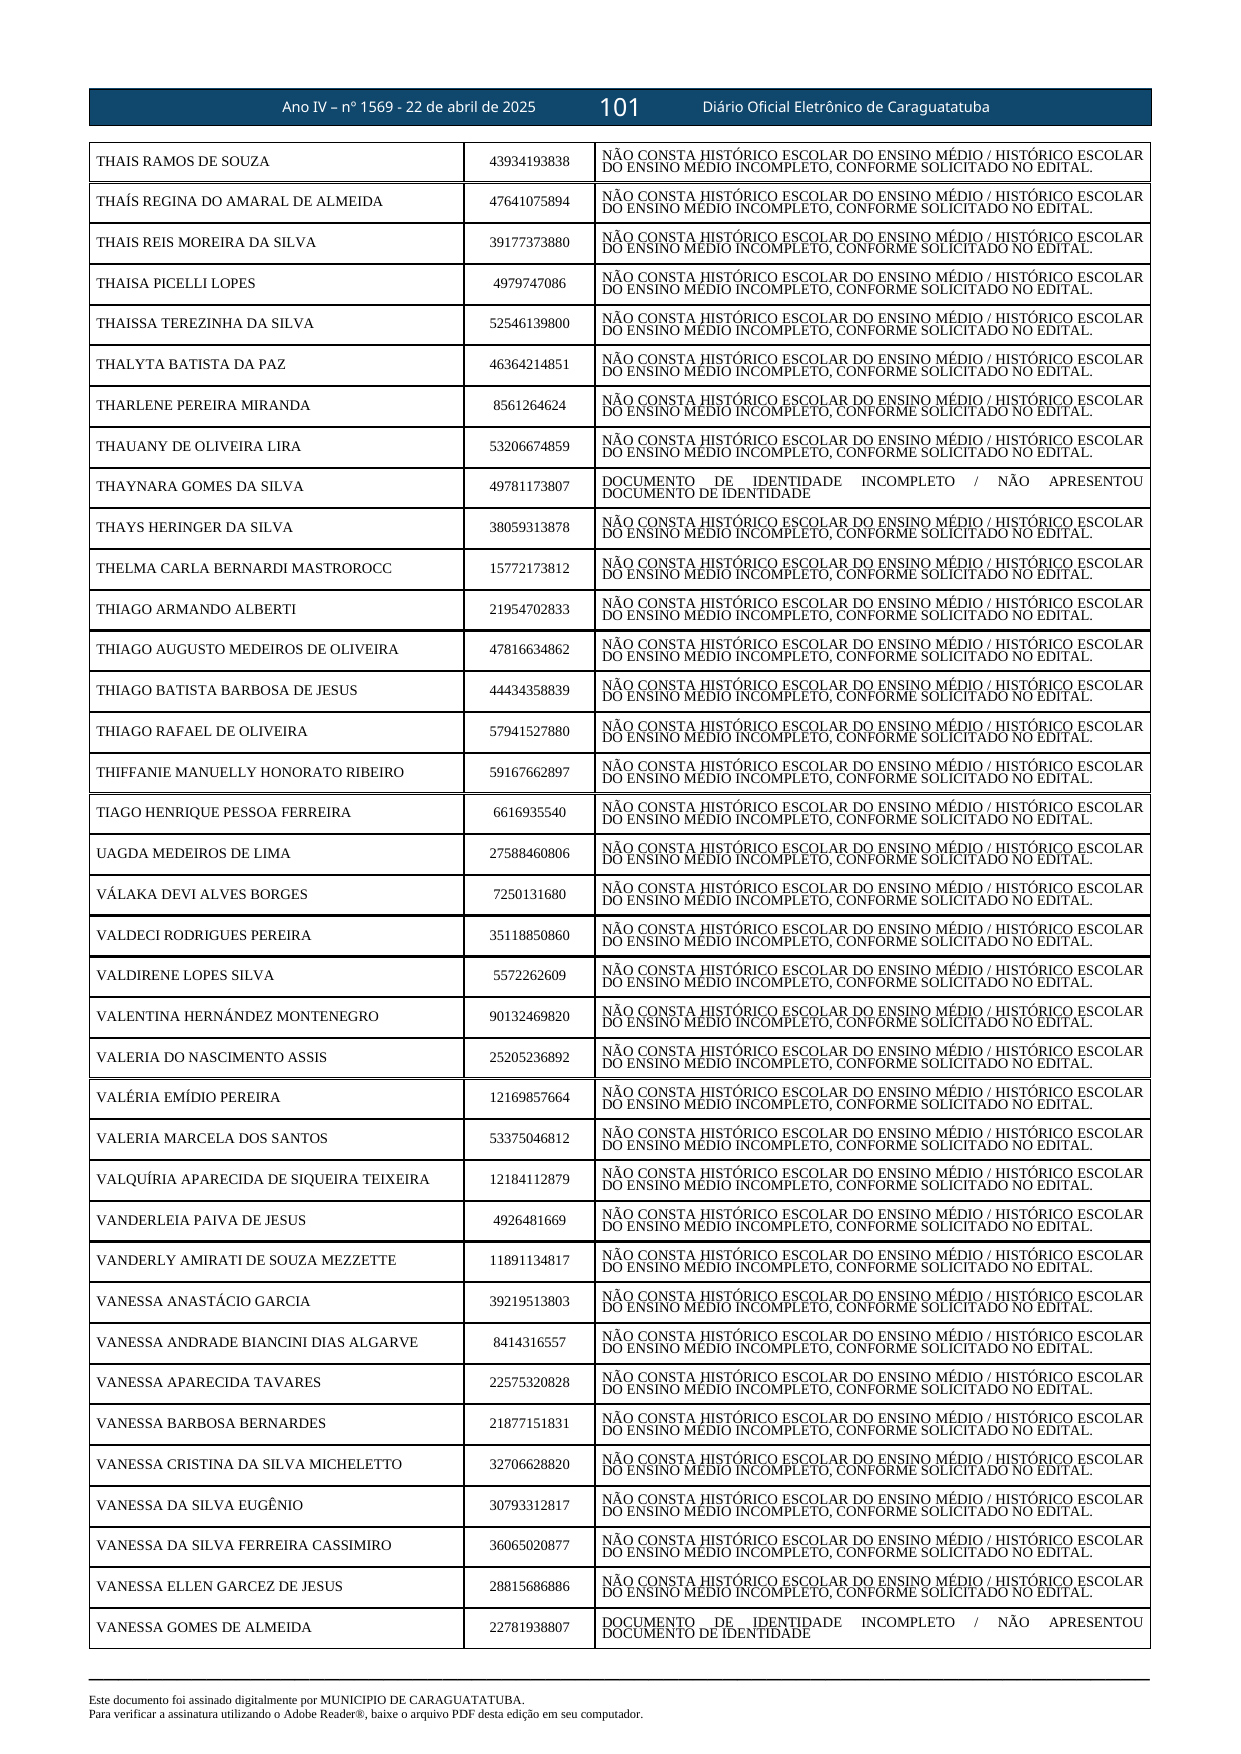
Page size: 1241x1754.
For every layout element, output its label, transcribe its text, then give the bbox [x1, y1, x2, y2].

table_cell 49781173807 [465, 469, 594, 507]
table_cell 36065020877 [465, 1528, 594, 1566]
table_cell 15772173812 [465, 550, 594, 589]
table_cell 57941527880 [465, 713, 594, 752]
table_cell VÁLAKA DEVI ALVES BORGES [90, 876, 463, 914]
table_cell VANESSA ANASTÁCIO GARCIA [90, 1283, 463, 1322]
table_cell NÃO CONSTA HISTÓRICO ESCOLAR DO ENSINO MÉDIO / HISTÓRICO ESCOLAR DO ENSINO MÉDIO INCOMPLETO, CONFORME SOLICITADO NO EDITAL. [596, 1528, 1150, 1566]
table_cell THIAGO ARMANDO ALBERTI [90, 591, 463, 629]
table_cell NÃO CONSTA HISTÓRICO ESCOLAR DO ENSINO MÉDIO / HISTÓRICO ESCOLAR DO ENSINO MÉDIO INCOMPLETO, CONFORME SOLICITADO NO EDITAL. [596, 835, 1150, 874]
table_cell 12184112879 [465, 1161, 594, 1200]
table_cell VANESSA CRISTINA DA SILVA MICHELETTO [90, 1446, 463, 1485]
table_cell NÃO CONSTA HISTÓRICO ESCOLAR DO ENSINO MÉDIO / HISTÓRICO ESCOLAR DO ENSINO MÉDIO INCOMPLETO, CONFORME SOLICITADO NO EDITAL. [596, 1120, 1150, 1159]
table_cell NÃO CONSTA HISTÓRICO ESCOLAR DO ENSINO MÉDIO / HISTÓRICO ESCOLAR DO ENSINO MÉDIO INCOMPLETO, CONFORME SOLICITADO NO EDITAL. [596, 1161, 1150, 1200]
table_cell NÃO CONSTA HISTÓRICO ESCOLAR DO ENSINO MÉDIO / HISTÓRICO ESCOLAR DO ENSINO MÉDIO INCOMPLETO, CONFORME SOLICITADO NO EDITAL. [596, 550, 1150, 589]
table_cell NÃO CONSTA HISTÓRICO ESCOLAR DO ENSINO MÉDIO / HISTÓRICO ESCOLAR DO ENSINO MÉDIO INCOMPLETO, CONFORME SOLICITADO NO EDITAL. [596, 876, 1150, 914]
table_cell 44434358839 [465, 672, 594, 711]
table_cell NÃO CONSTA HISTÓRICO ESCOLAR DO ENSINO MÉDIO / HISTÓRICO ESCOLAR DO ENSINO MÉDIO INCOMPLETO, CONFORME SOLICITADO NO EDITAL. [596, 1405, 1150, 1444]
table_cell 52546139800 [465, 306, 594, 344]
table_cell NÃO CONSTA HISTÓRICO ESCOLAR DO ENSINO MÉDIO / HISTÓRICO ESCOLAR DO ENSINO MÉDIO INCOMPLETO, CONFORME SOLICITADO NO EDITAL. [596, 1202, 1150, 1240]
table_cell VALENTINA HERNÁNDEZ MONTENEGRO [90, 998, 463, 1037]
table_cell NÃO CONSTA HISTÓRICO ESCOLAR DO ENSINO MÉDIO / HISTÓRICO ESCOLAR DO ENSINO MÉDIO INCOMPLETO, CONFORME SOLICITADO NO EDITAL. [596, 428, 1150, 467]
table_cell THAISSA TEREZINHA DA SILVA [90, 306, 463, 344]
table_cell THELMA CARLA BERNARDI MASTROROCC [90, 550, 463, 589]
table_cell VANDERLEIA PAIVA DE JESUS [90, 1202, 463, 1240]
table_cell THIAGO RAFAEL DE OLIVEIRA [90, 713, 463, 752]
table_cell NÃO CONSTA HISTÓRICO ESCOLAR DO ENSINO MÉDIO / HISTÓRICO ESCOLAR DO ENSINO MÉDIO INCOMPLETO, CONFORME SOLICITADO NO EDITAL. [596, 754, 1150, 792]
table_cell 53375046812 [465, 1120, 594, 1159]
table_cell NÃO CONSTA HISTÓRICO ESCOLAR DO ENSINO MÉDIO / HISTÓRICO ESCOLAR DO ENSINO MÉDIO INCOMPLETO, CONFORME SOLICITADO NO EDITAL. [596, 672, 1150, 711]
table_cell DOCUMENTO DE IDENTIDADE INCOMPLETO / NÃO APRESENTOU DOCUMENTO DE IDENTIDADE [596, 469, 1150, 507]
table_cell NÃO CONSTA HISTÓRICO ESCOLAR DO ENSINO MÉDIO / HISTÓRICO ESCOLAR DO ENSINO MÉDIO INCOMPLETO, CONFORME SOLICITADO NO EDITAL. [596, 795, 1150, 833]
table_cell NÃO CONSTA HISTÓRICO ESCOLAR DO ENSINO MÉDIO / HISTÓRICO ESCOLAR DO ENSINO MÉDIO INCOMPLETO, CONFORME SOLICITADO NO EDITAL. [596, 1487, 1150, 1526]
table_cell 7250131680 [465, 876, 594, 914]
table_cell DOCUMENTO DE IDENTIDADE INCOMPLETO / NÃO APRESENTOU DOCUMENTO DE IDENTIDADE [596, 1609, 1150, 1648]
table_cell NÃO CONSTA HISTÓRICO ESCOLAR DO ENSINO MÉDIO / HISTÓRICO ESCOLAR DO ENSINO MÉDIO INCOMPLETO, CONFORME SOLICITADO NO EDITAL. [596, 346, 1150, 385]
table_cell VANESSA ELLEN GARCEZ DE JESUS [90, 1568, 463, 1607]
table_cell THARLENE PEREIRA MIRANDA [90, 387, 463, 426]
table_cell NÃO CONSTA HISTÓRICO ESCOLAR DO ENSINO MÉDIO / HISTÓRICO ESCOLAR DO ENSINO MÉDIO INCOMPLETO, CONFORME SOLICITADO NO EDITAL. [596, 591, 1150, 629]
table_cell NÃO CONSTA HISTÓRICO ESCOLAR DO ENSINO MÉDIO / HISTÓRICO ESCOLAR DO ENSINO MÉDIO INCOMPLETO, CONFORME SOLICITADO NO EDITAL. [596, 1243, 1150, 1281]
table_cell NÃO CONSTA HISTÓRICO ESCOLAR DO ENSINO MÉDIO / HISTÓRICO ESCOLAR DO ENSINO MÉDIO INCOMPLETO, CONFORME SOLICITADO NO EDITAL. [596, 1039, 1150, 1077]
table_cell 22781938807 [465, 1609, 594, 1648]
table_cell 21877151831 [465, 1405, 594, 1444]
table_cell 39219513803 [465, 1283, 594, 1322]
table_cell 6616935540 [465, 795, 594, 833]
table_cell 11891134817 [465, 1243, 594, 1281]
table_cell NÃO CONSTA HISTÓRICO ESCOLAR DO ENSINO MÉDIO / HISTÓRICO ESCOLAR DO ENSINO MÉDIO INCOMPLETO, CONFORME SOLICITADO NO EDITAL. [596, 509, 1150, 548]
table_cell VANESSA DA SILVA FERREIRA CASSIMIRO [90, 1528, 463, 1566]
table_cell 43934193838 [465, 143, 594, 181]
table_cell THAISA PICELLI LOPES [90, 265, 463, 304]
table_cell UAGDA MEDEIROS DE LIMA [90, 835, 463, 874]
table_cell 21954702833 [465, 591, 594, 629]
table_cell 32706628820 [465, 1446, 594, 1485]
table_cell 28815686886 [465, 1568, 594, 1607]
table_cell VALERIA MARCELA DOS SANTOS [90, 1120, 463, 1159]
table_cell 8414316557 [465, 1324, 594, 1363]
table_cell 4926481669 [465, 1202, 594, 1240]
table_cell 47641075894 [465, 184, 594, 222]
table_cell VANESSA BARBOSA BERNARDES [90, 1405, 463, 1444]
table_cell 35118850860 [465, 917, 594, 955]
table_cell 39177373880 [465, 224, 594, 263]
table_cell VANESSA DA SILVA EUGÊNIO [90, 1487, 463, 1526]
table_cell THAUANY DE OLIVEIRA LIRA [90, 428, 463, 467]
table_cell NÃO CONSTA HISTÓRICO ESCOLAR DO ENSINO MÉDIO / HISTÓRICO ESCOLAR DO ENSINO MÉDIO INCOMPLETO, CONFORME SOLICITADO NO EDITAL. [596, 224, 1150, 263]
table_cell VALDECI RODRIGUES PEREIRA [90, 917, 463, 955]
table_cell 27588460806 [465, 835, 594, 874]
table_cell VALQUÍRIA APARECIDA DE SIQUEIRA TEIXEIRA [90, 1161, 463, 1200]
table_cell 25205236892 [465, 1039, 594, 1077]
table_cell THAÍS REGINA DO AMARAL DE ALMEIDA [90, 184, 463, 222]
table_cell NÃO CONSTA HISTÓRICO ESCOLAR DO ENSINO MÉDIO / HISTÓRICO ESCOLAR DO ENSINO MÉDIO INCOMPLETO, CONFORME SOLICITADO NO EDITAL. [596, 143, 1150, 181]
table_cell NÃO CONSTA HISTÓRICO ESCOLAR DO ENSINO MÉDIO / HISTÓRICO ESCOLAR DO ENSINO MÉDIO INCOMPLETO, CONFORME SOLICITADO NO EDITAL. [596, 306, 1150, 344]
table_cell VALÉRIA EMÍDIO PEREIRA [90, 1080, 463, 1118]
table_cell THAYNARA GOMES DA SILVA [90, 469, 463, 507]
table_cell THIAGO AUGUSTO MEDEIROS DE OLIVEIRA [90, 632, 463, 670]
table_cell NÃO CONSTA HISTÓRICO ESCOLAR DO ENSINO MÉDIO / HISTÓRICO ESCOLAR DO ENSINO MÉDIO INCOMPLETO, CONFORME SOLICITADO NO EDITAL. [596, 1446, 1150, 1485]
table_cell NÃO CONSTA HISTÓRICO ESCOLAR DO ENSINO MÉDIO / HISTÓRICO ESCOLAR DO ENSINO MÉDIO INCOMPLETO, CONFORME SOLICITADO NO EDITAL. [596, 632, 1150, 670]
table_cell 47816634862 [465, 632, 594, 670]
table_cell THAIS REIS MOREIRA DA SILVA [90, 224, 463, 263]
table_cell 59167662897 [465, 754, 594, 792]
table_cell NÃO CONSTA HISTÓRICO ESCOLAR DO ENSINO MÉDIO / HISTÓRICO ESCOLAR DO ENSINO MÉDIO INCOMPLETO, CONFORME SOLICITADO NO EDITAL. [596, 184, 1150, 222]
table_cell NÃO CONSTA HISTÓRICO ESCOLAR DO ENSINO MÉDIO / HISTÓRICO ESCOLAR DO ENSINO MÉDIO INCOMPLETO, CONFORME SOLICITADO NO EDITAL. [596, 265, 1150, 304]
table_cell 12169857664 [465, 1080, 594, 1118]
table_cell 46364214851 [465, 346, 594, 385]
table_cell THAIS RAMOS DE SOUZA [90, 143, 463, 181]
table_cell NÃO CONSTA HISTÓRICO ESCOLAR DO ENSINO MÉDIO / HISTÓRICO ESCOLAR DO ENSINO MÉDIO INCOMPLETO, CONFORME SOLICITADO NO EDITAL. [596, 387, 1150, 426]
table_cell NÃO CONSTA HISTÓRICO ESCOLAR DO ENSINO MÉDIO / HISTÓRICO ESCOLAR DO ENSINO MÉDIO INCOMPLETO, CONFORME SOLICITADO NO EDITAL. [596, 998, 1150, 1037]
table_cell VALDIRENE LOPES SILVA [90, 958, 463, 996]
table_cell 53206674859 [465, 428, 594, 467]
table_cell NÃO CONSTA HISTÓRICO ESCOLAR DO ENSINO MÉDIO / HISTÓRICO ESCOLAR DO ENSINO MÉDIO INCOMPLETO, CONFORME SOLICITADO NO EDITAL. [596, 713, 1150, 752]
table_cell THAYS HERINGER DA SILVA [90, 509, 463, 548]
table_cell 38059313878 [465, 509, 594, 548]
table_cell THIAGO BATISTA BARBOSA DE JESUS [90, 672, 463, 711]
table_cell THALYTA BATISTA DA PAZ [90, 346, 463, 385]
table_cell NÃO CONSTA HISTÓRICO ESCOLAR DO ENSINO MÉDIO / HISTÓRICO ESCOLAR DO ENSINO MÉDIO INCOMPLETO, CONFORME SOLICITADO NO EDITAL. [596, 958, 1150, 996]
table_cell THIFFANIE MANUELLY HONORATO RIBEIRO [90, 754, 463, 792]
table_cell 22575320828 [465, 1365, 594, 1403]
table_cell VANDERLY AMIRATI DE SOUZA MEZZETTE [90, 1243, 463, 1281]
table_cell NÃO CONSTA HISTÓRICO ESCOLAR DO ENSINO MÉDIO / HISTÓRICO ESCOLAR DO ENSINO MÉDIO INCOMPLETO, CONFORME SOLICITADO NO EDITAL. [596, 917, 1150, 955]
table_cell 5572262609 [465, 958, 594, 996]
table_cell NÃO CONSTA HISTÓRICO ESCOLAR DO ENSINO MÉDIO / HISTÓRICO ESCOLAR DO ENSINO MÉDIO INCOMPLETO, CONFORME SOLICITADO NO EDITAL. [596, 1568, 1150, 1607]
table_cell VANESSA APARECIDA TAVARES [90, 1365, 463, 1403]
table_cell NÃO CONSTA HISTÓRICO ESCOLAR DO ENSINO MÉDIO / HISTÓRICO ESCOLAR DO ENSINO MÉDIO INCOMPLETO, CONFORME SOLICITADO NO EDITAL. [596, 1080, 1150, 1118]
table_cell NÃO CONSTA HISTÓRICO ESCOLAR DO ENSINO MÉDIO / HISTÓRICO ESCOLAR DO ENSINO MÉDIO INCOMPLETO, CONFORME SOLICITADO NO EDITAL. [596, 1324, 1150, 1363]
table_cell 8561264624 [465, 387, 594, 426]
table_cell TIAGO HENRIQUE PESSOA FERREIRA [90, 795, 463, 833]
table_cell NÃO CONSTA HISTÓRICO ESCOLAR DO ENSINO MÉDIO / HISTÓRICO ESCOLAR DO ENSINO MÉDIO INCOMPLETO, CONFORME SOLICITADO NO EDITAL. [596, 1283, 1150, 1322]
table_cell VALERIA DO NASCIMENTO ASSIS [90, 1039, 463, 1077]
table_cell 4979747086 [465, 265, 594, 304]
table_cell VANESSA ANDRADE BIANCINI DIAS ALGARVE [90, 1324, 463, 1363]
table_cell 90132469820 [465, 998, 594, 1037]
table_cell 30793312817 [465, 1487, 594, 1526]
table_cell VANESSA GOMES DE ALMEIDA [90, 1609, 463, 1648]
table_cell NÃO CONSTA HISTÓRICO ESCOLAR DO ENSINO MÉDIO / HISTÓRICO ESCOLAR DO ENSINO MÉDIO INCOMPLETO, CONFORME SOLICITADO NO EDITAL. [596, 1365, 1150, 1403]
